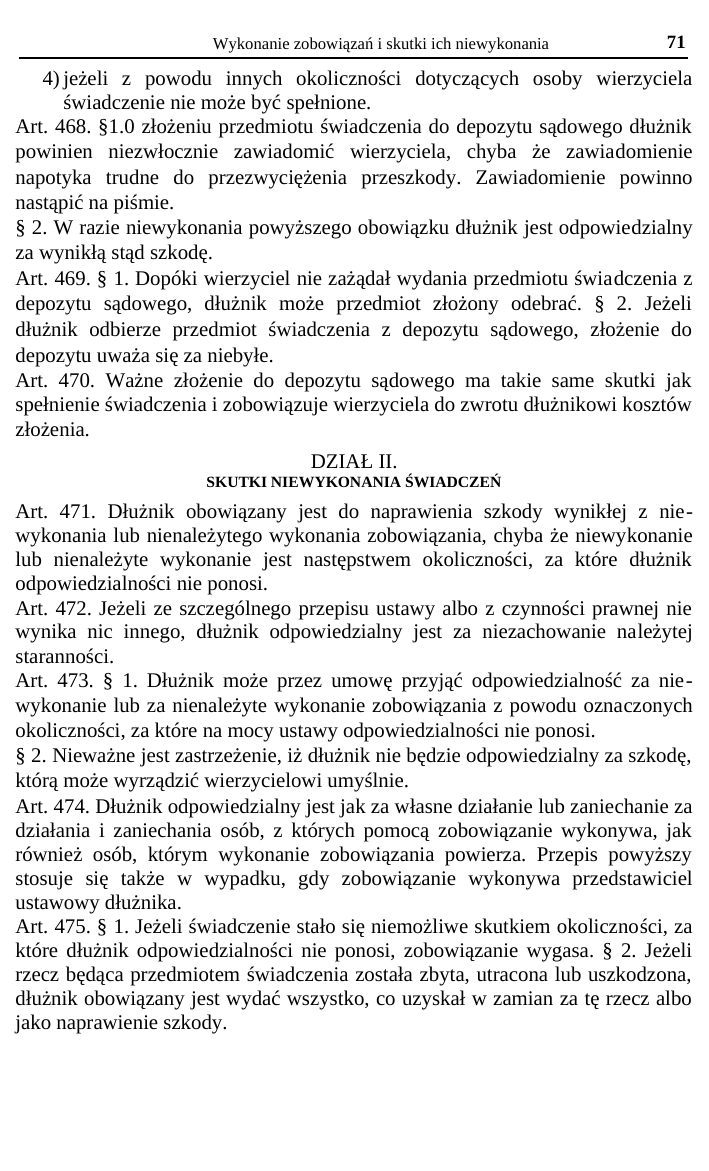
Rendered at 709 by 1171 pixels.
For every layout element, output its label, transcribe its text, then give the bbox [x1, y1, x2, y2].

text Wykonanie zobowiązań i skutki ich niewykonania [15, 33, 549, 53]
text SKUTKI NIEWYKONANIA ŚWIADCZEŃ [15, 473, 693, 491]
text Art. 468. §1.0 złożeniu przedmiotu świadczenia do depozytu sądowego dłużnik powinien niezwłocznie zawiadomić wierzyciela, chyba że zawia­domienie napotyka trudne do przezwyciężenia przeszkody. Zawiadomie­nie powinno nastąpić na piśmie. [15, 114, 693, 214]
text Art. 472. Jeżeli ze szczególnego przepisu ustawy albo z czynności prawnej nie wynika nic innego, dłużnik odpowiedzialny jest za niezachowanie na­leżytej staranności. [15, 595, 693, 668]
text Art. 475. § 1. Jeżeli świadczenie stało się niemożliwe skutkiem okoliczno­ści, za które dłużnik odpowiedzialności nie ponosi, zobowiązanie wygasa. § 2. Jeżeli rzecz będąca przedmiotem świadczenia została zbyta, utracona lub uszkodzona, dłużnik obowiązany jest wydać wszystko, co uzyskał w zamian za tę rzecz albo jako naprawienie szkody. [15, 914, 693, 1034]
list jeżeli z powodu innych okoliczności dotyczących osoby wierzyciela świadczenie nie może być spełnione. [42, 66, 693, 114]
text § 2. Nieważne jest zastrzeżenie, iż dłużnik nie będzie odpowiedzialny za szkodę, którą może wyrządzić wierzycielowi umyślnie. [15, 743, 693, 792]
text § 2. W razie niewykonania powyższego obowiązku dłużnik jest odpowie­dzialny za wynikłą stąd szkodę. [15, 215, 693, 264]
text Art. 473. § 1. Dłużnik może przez umowę przyjąć odpowiedzialność za nie­wykonanie lub za nienależyte wykonanie zobowiązania z powodu ozna­czonych okoliczności, za które na mocy ustawy odpowiedzialności nie ponosi. [15, 668, 693, 742]
text Art. 469. § 1. Dopóki wierzyciel nie zażądał wydania przedmiotu świa­dczenia z depozytu sądowego, dłużnik może przedmiot złożony odebrać. § 2. Jeżeli dłużnik odbierze przedmiot świadczenia z depozytu sądowego, złożenie do depozytu uważa się za niebyłe. [15, 265, 693, 367]
text Art. 474. Dłużnik odpowiedzialny jest jak za własne działanie lub zanie­chanie za działania i zaniechania osób, z których pomocą zobowiązanie wykonywa, jak również osób, którym wykonanie zobowiązania powierza. Przepis powyższy stosuje się także w wypadku, gdy zobowiązanie wyko­nywa przedstawiciel ustawowy dłużnika. [15, 794, 693, 914]
text Art. 470. Ważne złożenie do depozytu sądowego ma takie same skutki jak spełnienie świadczenia i zobowiązuje wierzyciela do zwrotu dłużnikowi kosztów złożenia. [15, 368, 693, 441]
text 71 [667, 31, 690, 53]
text Art. 471. Dłużnik obowiązany jest do naprawienia szkody wynikłej z nie­wykonania lub nienależytego wykonania zobowiązania, chyba że niewy­konanie lub nienależyte wykonanie jest następstwem okoliczności, za które dłużnik odpowiedzialności nie ponosi. [15, 499, 693, 595]
text DZIAŁ II. [15, 449, 693, 473]
